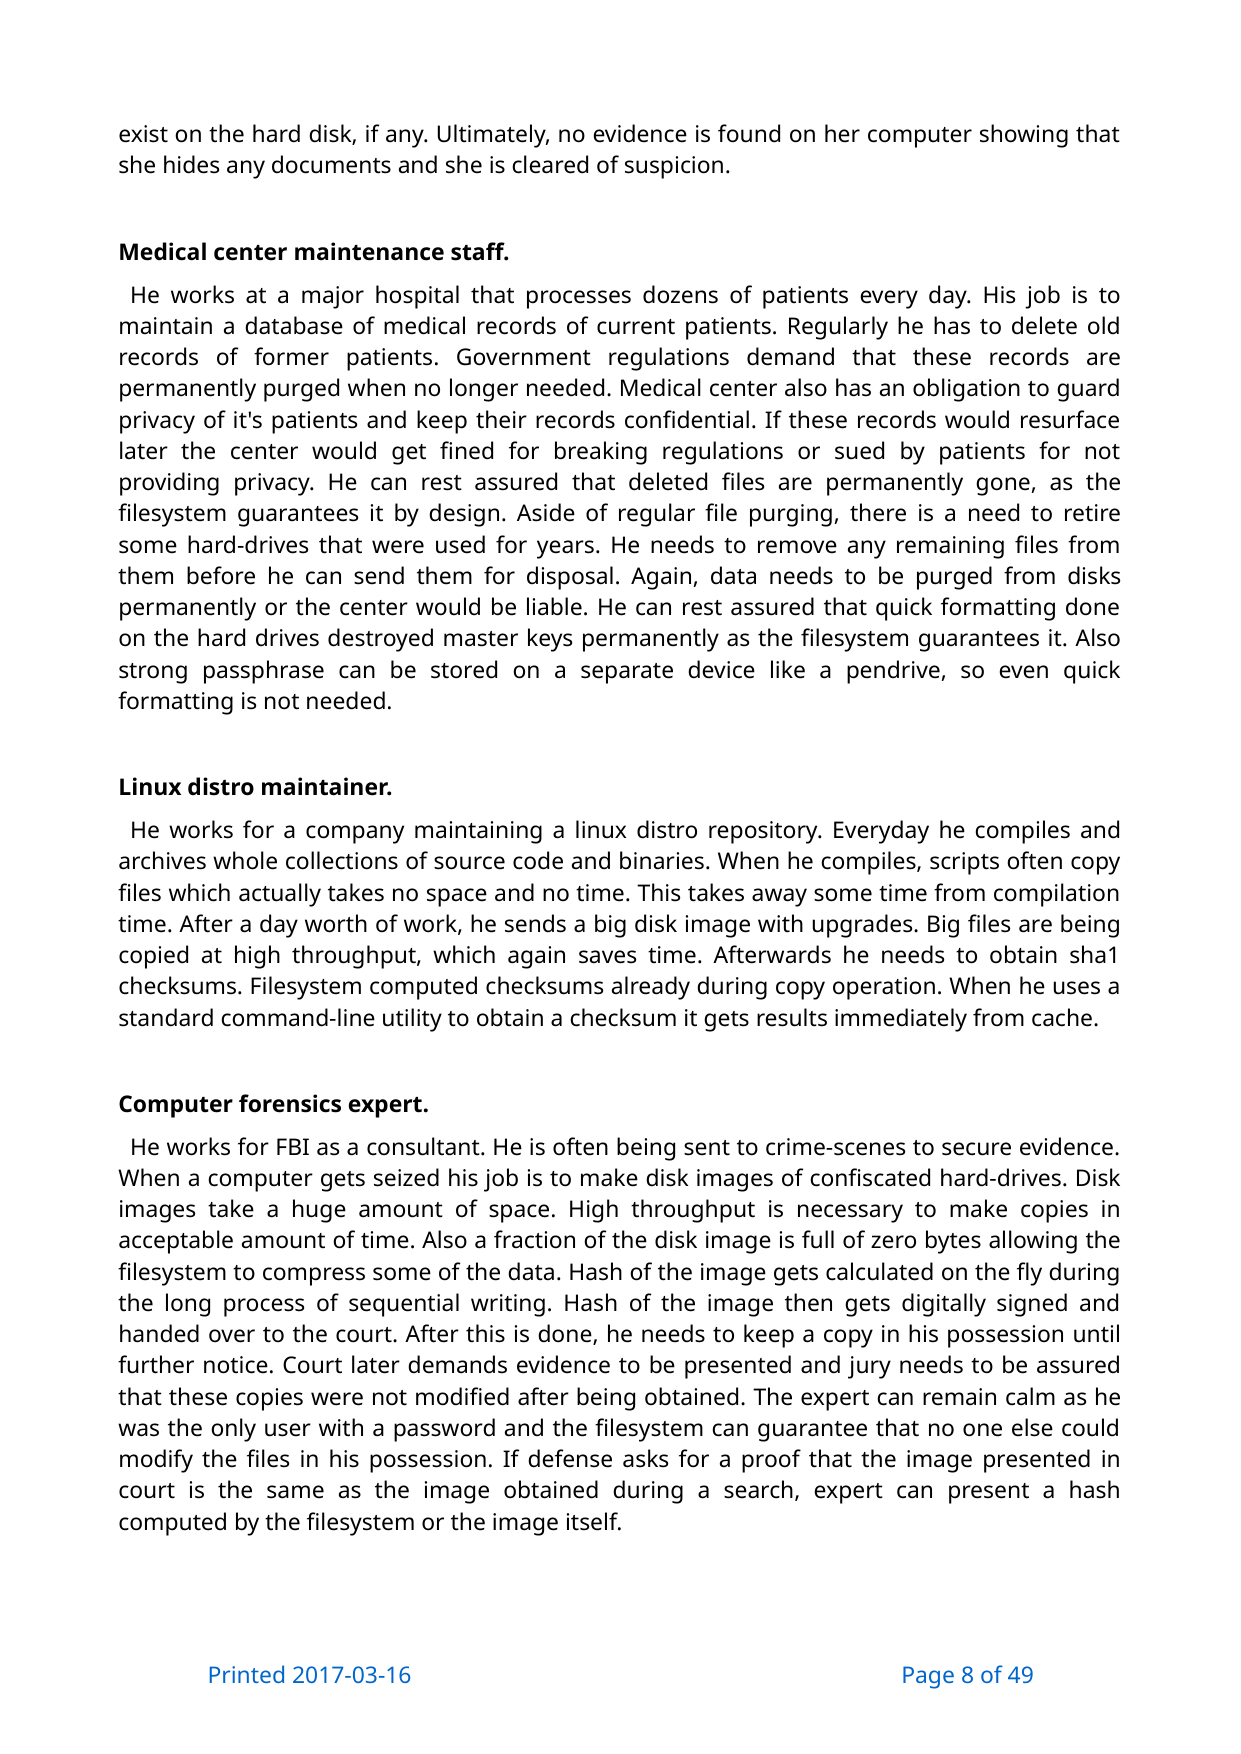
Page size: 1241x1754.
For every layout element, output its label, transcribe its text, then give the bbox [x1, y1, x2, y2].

text exist on the hard disk, if any. Ultimately, no evidence is found on her computer showing that she hides any documents and she is cleared of suspicion. [118, 118, 1122, 181]
text He works for a company maintaining a linux distro repository. Everyday he compiles and archives whole collections of source code and binaries. When he compiles, scripts often copy files which actually takes no space and no time. This takes away some time from compilation time. After a day worth of work, he sends a big disk image with upgrades. Big files are being copied at high throughput, which again saves time. Afterwards he needs to obtain sha1 checksums. Filesystem computed checksums already during copy operation. When he uses a standard command-line utility to obtain a checksum it gets results immediately from cache. [118, 814, 1122, 1033]
subtitle Linux distro maintainer. [118, 771, 1122, 802]
subtitle Computer forensics expert. [118, 1088, 1122, 1119]
text He works for FBI as a consultant. He is often being sent to crime-scenes to secure evidence. When a computer gets seized his job is to make disk images of confiscated hard-drives. Disk images take a huge amount of space. High throughput is necessary to make copies in acceptable amount of time. Also a fraction of the disk image is full of zero bytes allowing the filesystem to compress some of the data. Hash of the image gets calculated on the fly during the long process of sequential writing. Hash of the image then gets digitally signed and handed over to the court. After this is done, he needs to keep a copy in his possession until further notice. Court later demands evidence to be presented and jury needs to be assured that these copies were not modified after being obtained. The expert can remain calm as he was the only user with a password and the filesystem can guarantee that no one else could modify the files in his possession. If defense asks for a proof that the image presented in court is the same as the image obtained during a search, expert can present a hash computed by the filesystem or the image itself. [118, 1131, 1122, 1537]
text He works at a major hospital that processes dozens of patients every day. His job is to maintain a database of medical records of current patients. Regularly he has to delete old records of former patients. Government regulations demand that these records are permanently purged when no longer needed. Medical center also has an obligation to guard privacy of it's patients and keep their records confidential. If these records would resurface later the center would get fined for breaking regulations or sued by patients for not providing privacy. He can rest assured that deleted files are permanently gone, as the filesystem guarantees it by design. Aside of regular file purging, there is a need to retire some hard-drives that were used for years. He needs to remove any remaining files from them before he can send them for disposal. Again, data needs to be purged from disks permanently or the center would be liable. He can rest assured that quick formatting done on the hard drives destroyed master keys permanently as the filesystem guarantees it. Also strong passphrase can be stored on a separate device like a pendrive, so even quick formatting is not needed. [118, 278, 1122, 716]
subtitle Medical center maintenance staff. [118, 236, 1122, 267]
